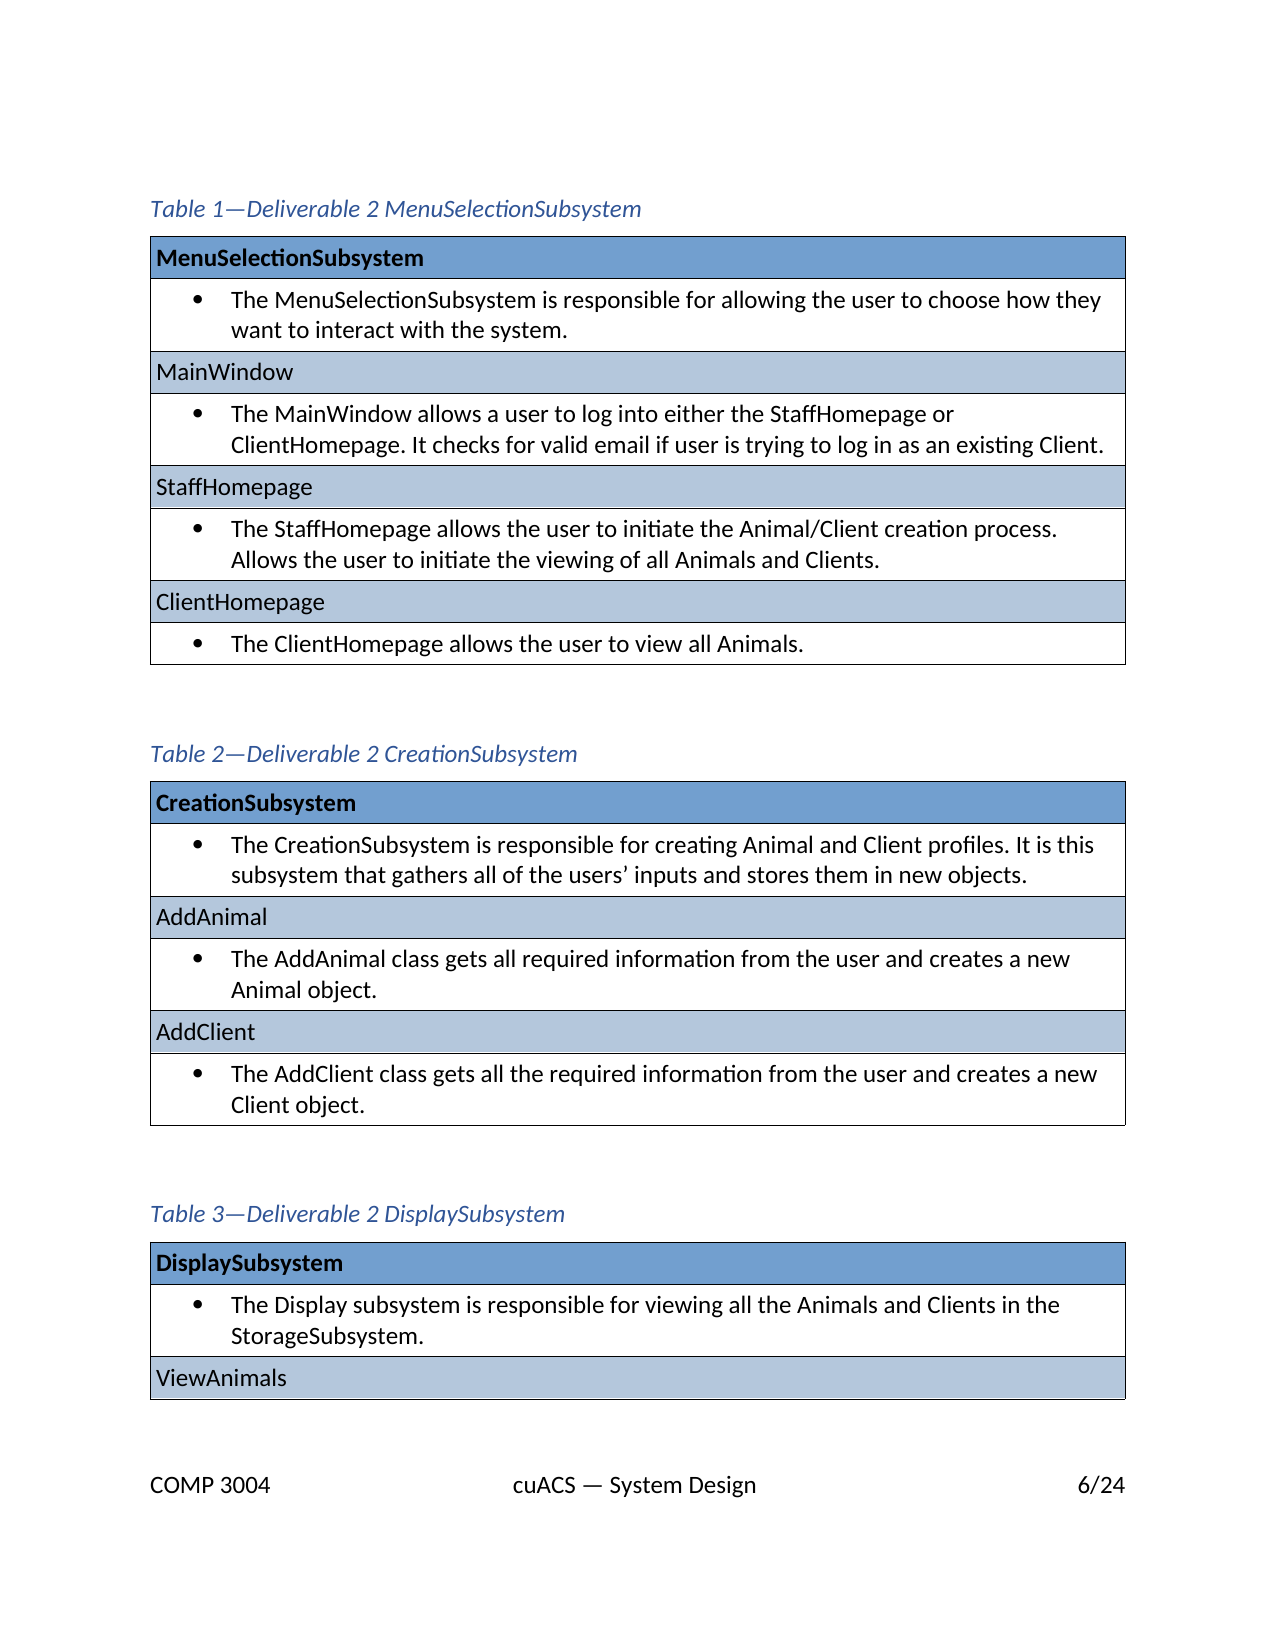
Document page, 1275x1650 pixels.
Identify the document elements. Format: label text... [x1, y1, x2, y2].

table_cell The AddAnimal class gets all required information from the user and creates a new Animal object. [151, 939, 1125, 1010]
table_header MenuSelectionSubsystem [151, 237, 1125, 278]
table_cell MainWindow [151, 352, 1125, 393]
table_cell The ClientHomepage allows the user to view all Animals. [151, 623, 1125, 664]
table_header CreationSubsystem [151, 782, 1125, 823]
table_cell The AddClient class gets all the required information from the user and creates a new Client object. [151, 1054, 1125, 1125]
table_cell The Display subsystem is responsible for viewing all the Animals and Clients in the StorageSubsystem. [151, 1285, 1125, 1356]
table_cell The MenuSelectionSubsystem is responsible for allowing the user to choose how they want to interact with the system. [151, 279, 1125, 351]
table_cell StaffHomepage [151, 466, 1125, 507]
table_cell AddAnimal [151, 897, 1125, 938]
table_header DisplaySubsystem [151, 1243, 1125, 1284]
text Table 3—Deliverable 2 DisplaySubsystem [150, 1199, 1125, 1229]
table_cell ClientHomepage [151, 581, 1125, 622]
table_cell The StaffHomepage allows the user to initiate the Animal/Client creation process. Allows the user to initiate the viewing of all Animals and Clients. [151, 509, 1125, 580]
text Table 2—Deliverable 2 CreationSubsystem [150, 738, 1125, 768]
text Table 1—Deliverable 2 MenuSelectionSubsystem [150, 193, 1125, 223]
table_cell AddClient [151, 1011, 1125, 1052]
table_cell The CreationSubsystem is responsible for creating Animal and Client profiles. It is this subsystem that gathers all of the users’ inputs and stores them in new objects. [151, 824, 1125, 896]
table_cell The MainWindow allows a user to log into either the StaffHomepage or ClientHomepage. It checks for valid email if user is trying to log in as an existing Client. [151, 394, 1125, 465]
table_cell ViewAnimals [151, 1357, 1125, 1398]
